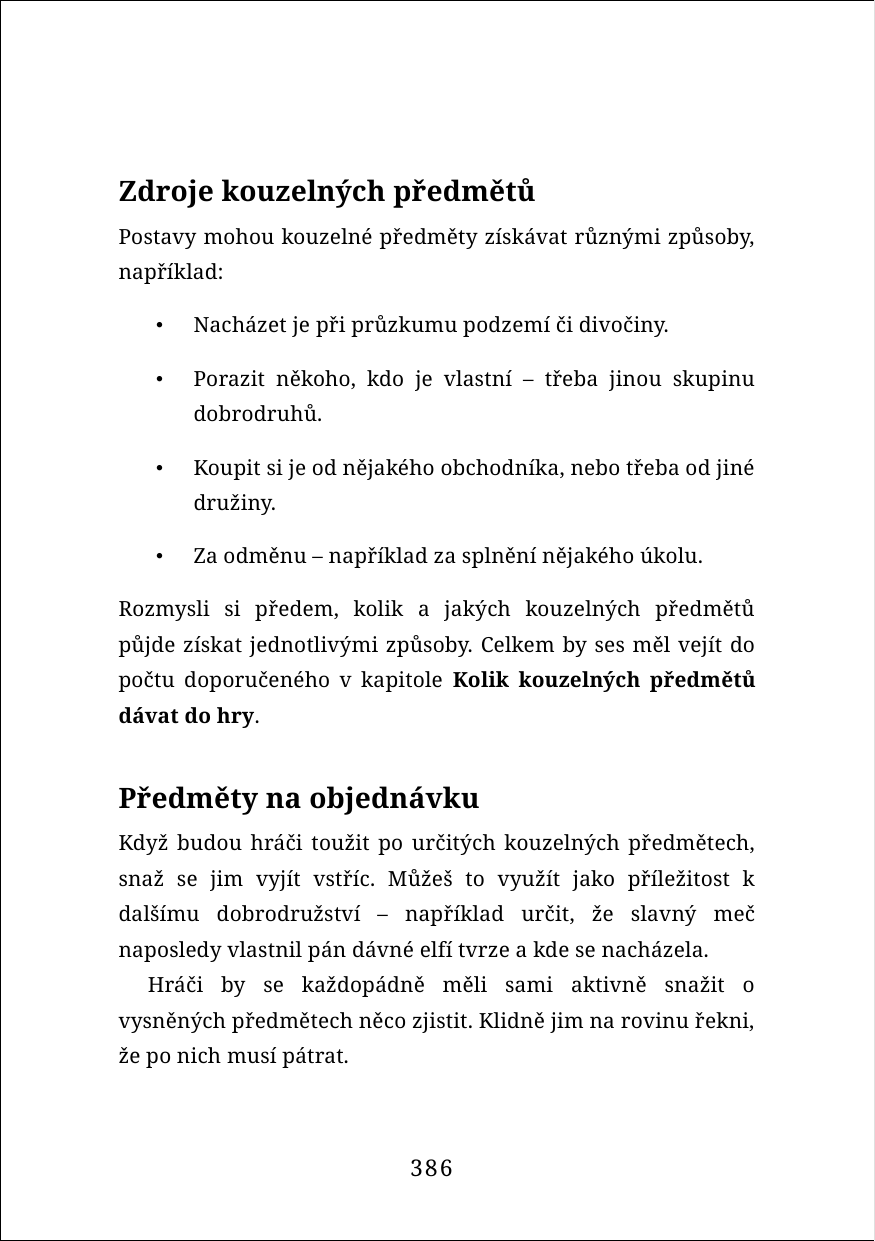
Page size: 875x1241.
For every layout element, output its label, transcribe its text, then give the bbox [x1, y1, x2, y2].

list Koupit si je od nějakého obchodníka, nebo třeba od jiné družiny. [156, 453, 756, 517]
subtitle Předměty na objednávku [118, 778, 756, 816]
list Porazit někoho, kdo je vlastní – třeba jinou skupinu dobrodruhů. [156, 364, 756, 428]
subtitle Zdroje kouzelných předmětů [118, 172, 756, 210]
list Za odměnu – například za splnění nějakého úkolu. [156, 541, 756, 570]
text Rozmysli si předem, kolik a jakých kouzelných předmětů půjde získat jednotlivými způsoby. Celkem by ses měl vejít do počtu doporučeného v kapitole Kolik kouzelných předmětů dávat do hry. [118, 594, 756, 729]
list Nacházet je při průzkumu podzemí či divočiny. [156, 311, 756, 339]
text Postavy mohou kouzelné předměty získávat různými způsoby, například: [118, 222, 756, 286]
text Když budou hráči toužit po určitých kouzelných předmětech, snaž se jim vyjít vstříc. Můžeš to využít jako příležitost k dalšímu dobrodružství – například určit, že slavný meč naposledy vlastnil pán dávné elfí tvrze a kde se nacházela. Hráči by se každopádně měli sami aktivně snažit o vysněných předmětech něco zjistit. Klidně jim na rovinu řekni, že po nich musí pátrat. [118, 828, 756, 1070]
